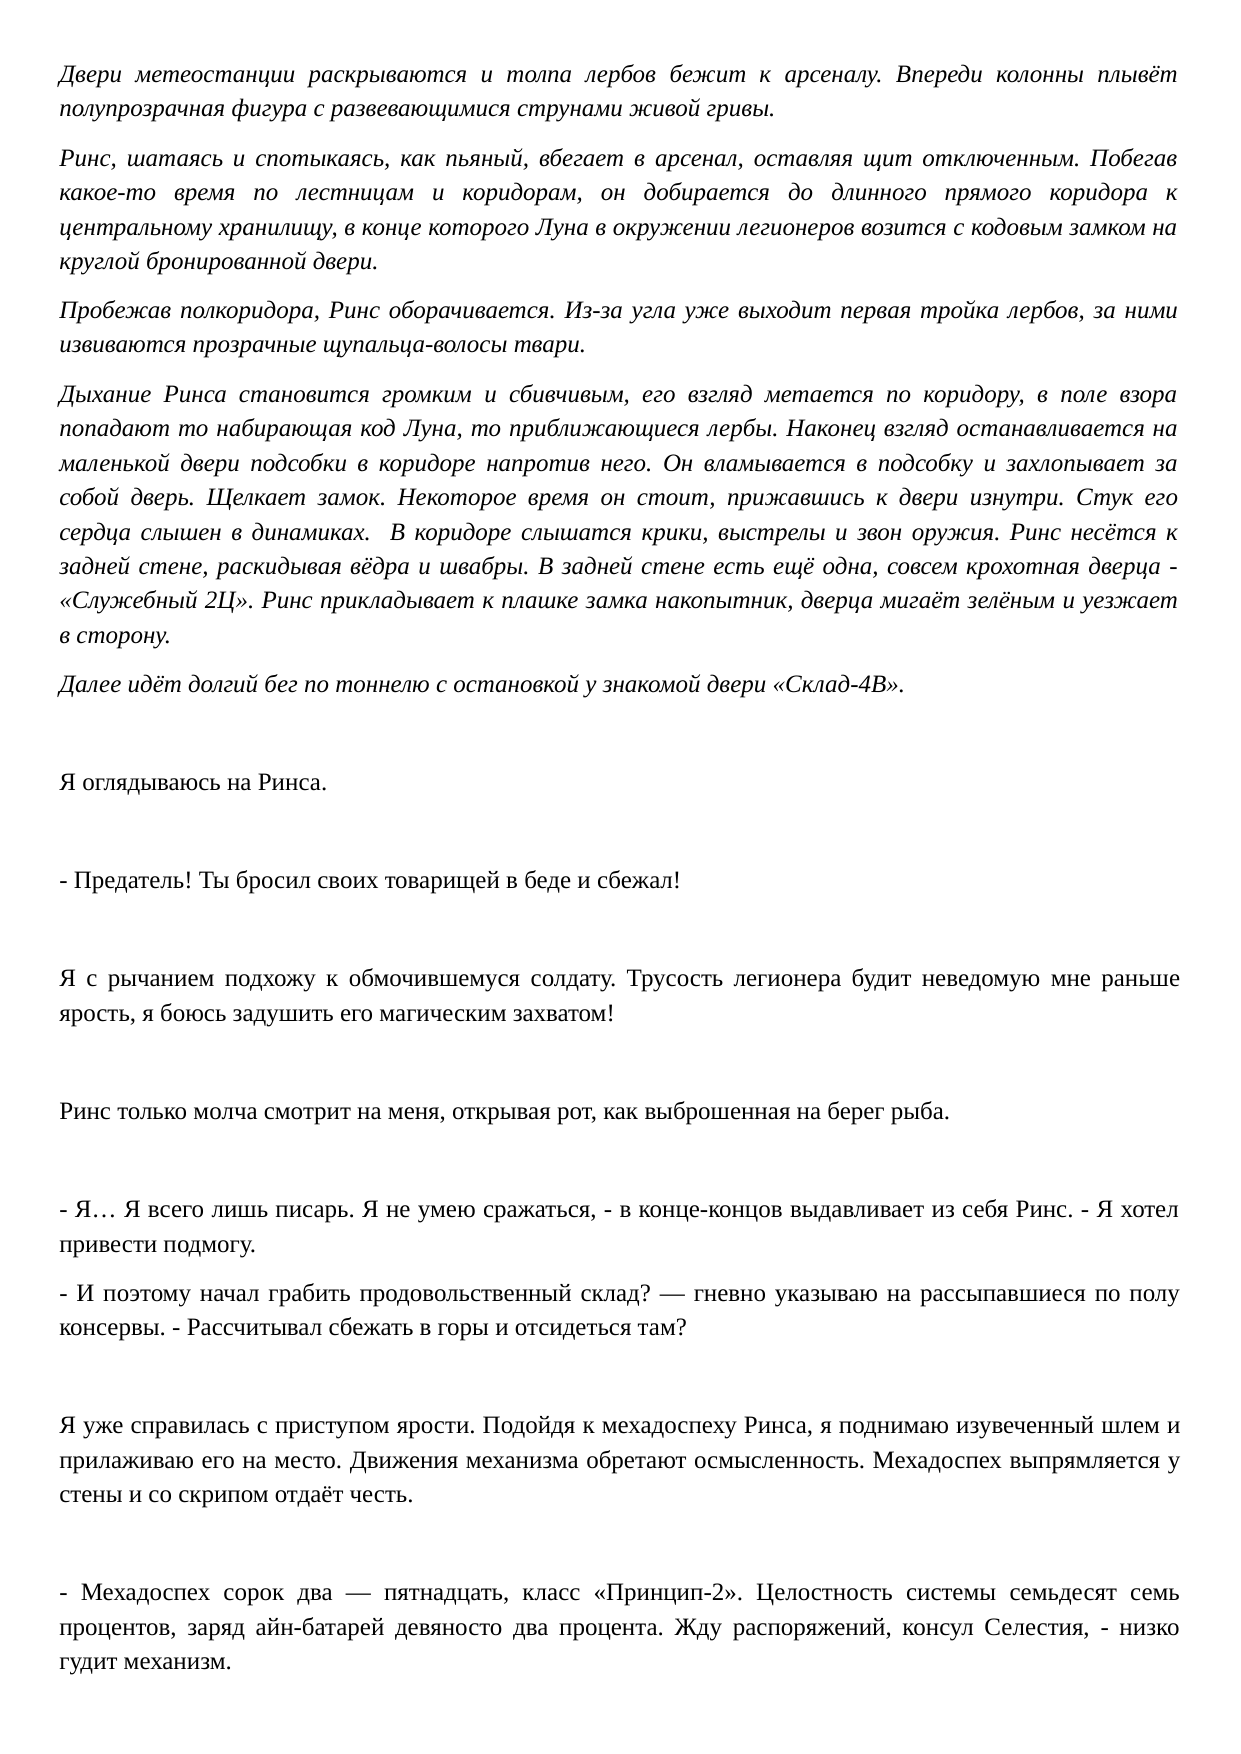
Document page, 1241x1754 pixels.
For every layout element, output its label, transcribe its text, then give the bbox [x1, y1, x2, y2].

text - Предатель! Ты бросил своих товарищей в беде и сбежал! [59, 865, 1181, 894]
text Далее идёт долгий бег по тоннелю с остановкой у знакомой двери «Склад-4В». [59, 669, 1181, 698]
text Я оглядываюсь на Ринса. [59, 767, 1181, 796]
text Ринс только молча смотрит на меня, открывая рот, как выброшенная на берег рыба. [59, 1096, 1181, 1125]
text Я с рычанием подхожу к обмочившемуся солдату. Трусость легионера будит неведомую мне раньше ярость, я боюсь задушить его магическим захватом! [59, 963, 1181, 1027]
text Дыхание Ринса становится громким и сбивчивым, его взгляд метается по коридору, в поле взора попадают то набирающая код Луна, то приближающиеся лербы. Наконец взгляд останавливается на маленькой двери подсобки в коридоре напротив него. Он вламывается в подсобку и захлопывает за собой дверь. Щелкает замок. Некоторое время он стоит, прижавшись к двери изнутри. Стук его сердца слышен в динамиках. В коридоре слышатся крики, выстрелы и звон оружия. Ринс несётся к задней стене, раскидывая вёдра и швабры. В задней стене есть ещё одна, совсем крохотная дверца - «Служебный 2Ц». Ринс прикладывает к плашке замка накопытник, дверца мигаёт зелёным и уезжает в сторону. [59, 379, 1181, 649]
text Двери метеостанции раскрываются и толпа лербов бежит к арсеналу. Впереди колонны плывёт полупрозрачная фигура с развевающимися струнами живой гривы. [59, 59, 1181, 122]
text - И поэтому начал грабить продовольственный склад? — гневно указываю на рассыпавшиеся по полу консервы. - Рассчитывал сбежать в горы и отсидеться там? [59, 1278, 1181, 1341]
text Я уже справилась с приступом ярости. Подойдя к мехадоспеху Ринса, я поднимаю изувеченный шлем и прилаживаю его на место. Движения механизма обретают осмысленность. Мехадоспех выпрямляется у стены и со скрипом отдаёт честь. [59, 1410, 1181, 1508]
text - Я… Я всего лишь писарь. Я не умею сражаться, - в конце-концов выдавливает из себя Ринс. - Я хотел привести подмогу. [59, 1194, 1181, 1257]
text - Мехадоспех сорок два — пятнадцать, класс «Принцип-2». Целостность системы семьдесят семь процентов, заряд айн-батарей девяносто два процента. Жду распоряжений, консул Селестия, - низко гудит механизм. [59, 1577, 1181, 1675]
text Пробежав полкоридора, Ринс оборачивается. Из-за угла уже выходит первая тройка лербов, за ними извиваются прозрачные щупальца-волосы твари. [59, 295, 1181, 358]
text Ринс, шатаясь и спотыкаясь, как пьяный, вбегает в арсенал, оставляя щит отключенным. Побегав какое-то время по лестницам и коридорам, он добирается до длинного прямого коридора к центральному хранилищу, в конце которого Луна в окружении легионеров возится с кодовым замком на круглой бронированной двери. [59, 143, 1181, 275]
